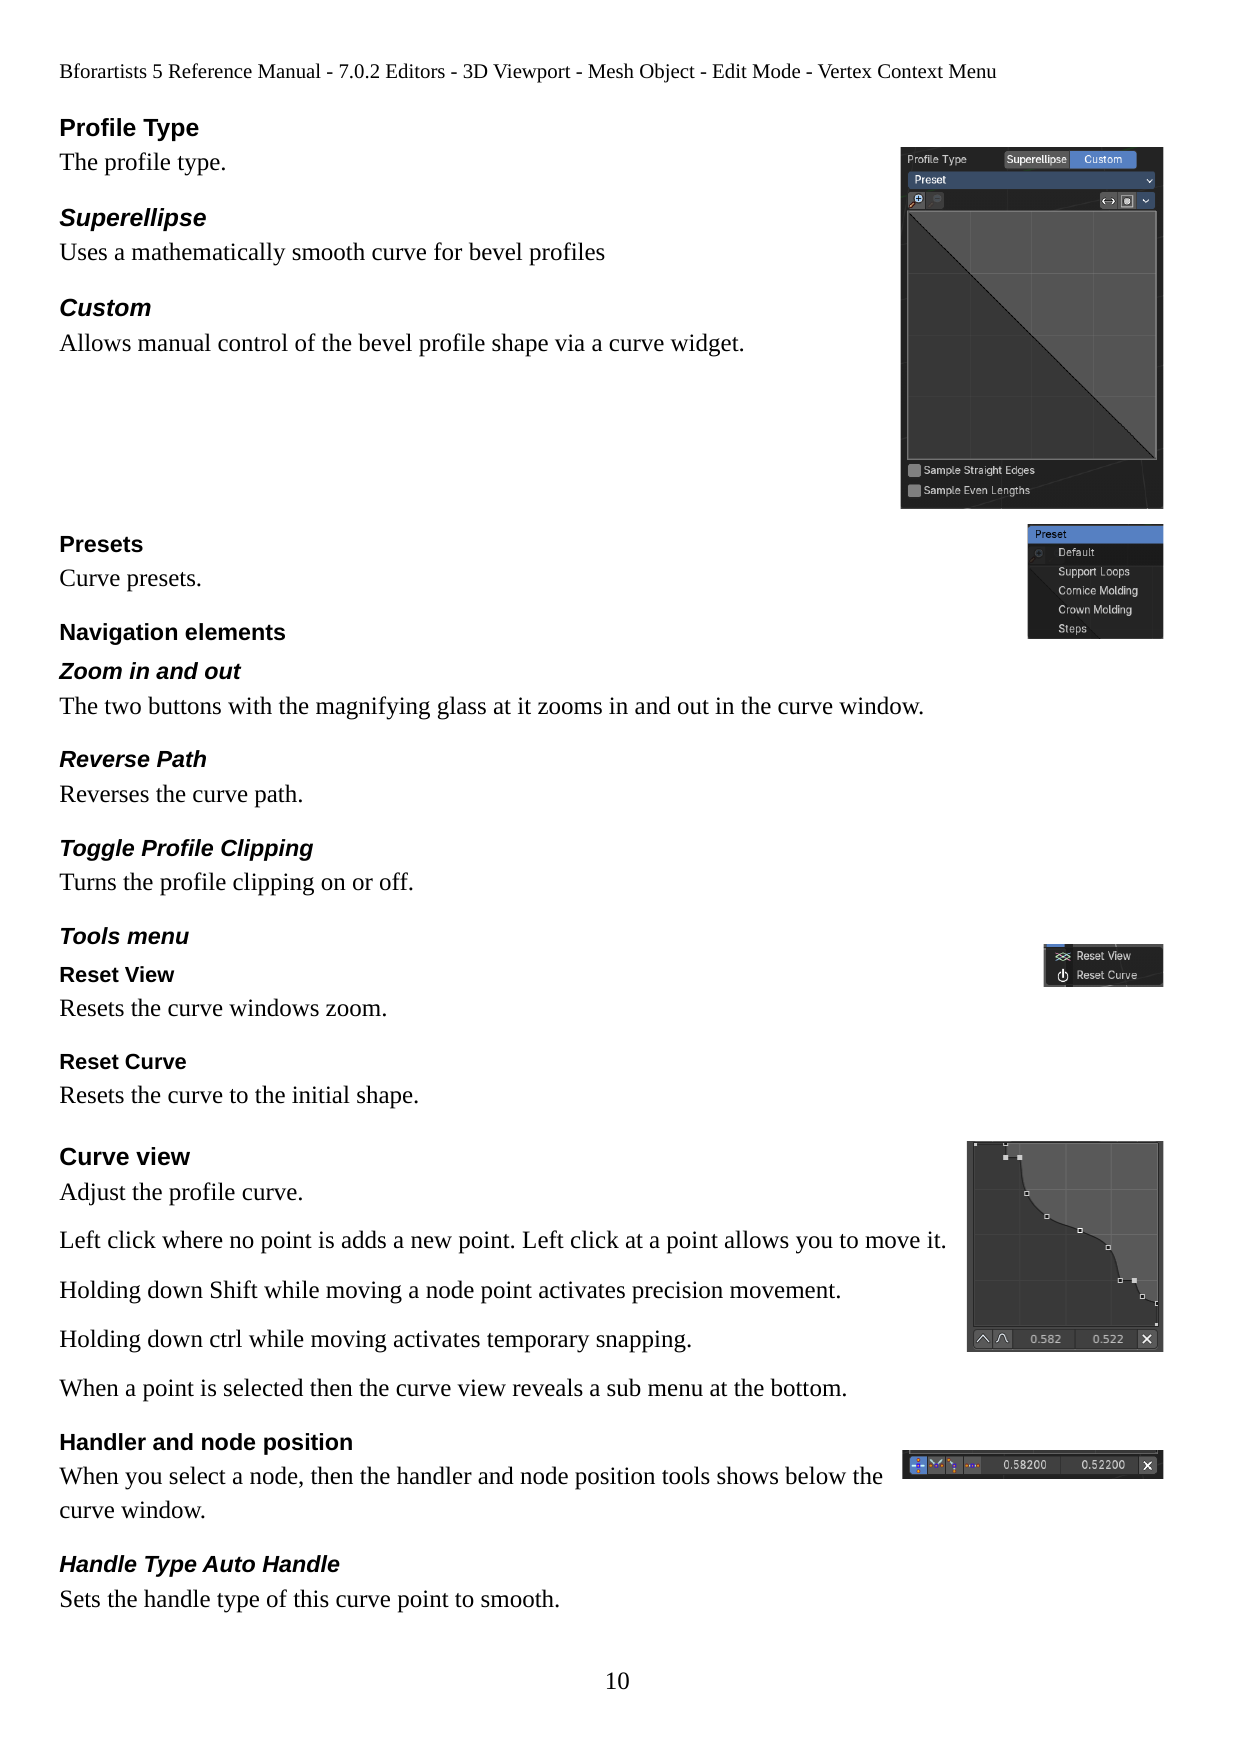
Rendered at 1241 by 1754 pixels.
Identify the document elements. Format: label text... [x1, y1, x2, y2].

text Allows manual control of the bevel profile shape via a curve widget. [59, 328, 900, 356]
text Resets the curve windows zoom. [59, 993, 1181, 1022]
text When you select a node, then the handler and node position tools shows below the curve window. [59, 1461, 1181, 1524]
subtitle Presets [59, 530, 1027, 557]
subtitle Handle Type Auto Handle [59, 1551, 1181, 1578]
text Left click where no point is adds a new point. Left click at a point allows you to move it. [59, 1226, 966, 1254]
subtitle Curve view [59, 1142, 966, 1170]
subtitle Navigation elements [59, 618, 1181, 645]
text Sets the handle type of this curve point to smooth. [59, 1584, 1181, 1613]
text Turns the profile clipping on or off. [59, 867, 1181, 896]
subtitle Zoom in and out [59, 658, 1181, 684]
subtitle Profile Type [59, 113, 1181, 141]
subtitle Toggle Profile Clipping [59, 834, 1181, 861]
text Reverses the curve path. [59, 779, 1181, 808]
subtitle Reset Curve [59, 1049, 1181, 1074]
subtitle [1164, 1142, 1181, 1170]
text The profile type. [59, 147, 900, 176]
text The two buttons with the magnifying glass at it zooms in and out in the curve window. [59, 691, 1181, 719]
subtitle Superellipse [59, 203, 900, 231]
subtitle Custom [59, 293, 900, 321]
subtitle [1164, 530, 1181, 557]
text Uses a mathematically smooth curve for bevel profiles [59, 237, 900, 266]
subtitle Reverse Path [59, 746, 1181, 773]
text Resets the curve to the initial shape. [59, 1080, 1181, 1109]
subtitle [1164, 962, 1181, 987]
picture [1027, 524, 1164, 639]
subtitle [1164, 203, 1181, 231]
text Holding down ctrl while moving activates temporary snapping. [59, 1324, 966, 1352]
subtitle [1164, 293, 1181, 321]
picture [900, 147, 1164, 509]
subtitle Reset View [59, 962, 1043, 987]
picture [902, 1450, 1164, 1479]
text Holding down Shift while moving a node point activates precision movement. [59, 1275, 966, 1303]
picture [1043, 944, 1164, 987]
text Curve presets. [59, 563, 1027, 592]
text [1164, 563, 1181, 592]
subtitle Handler and node position [59, 1428, 1181, 1455]
text [1164, 147, 1181, 176]
text Adjust the profile curve. [59, 1177, 966, 1205]
text When a point is selected then the curve view reveals a sub menu at the bottom. [59, 1373, 1181, 1402]
picture [966, 1141, 1164, 1352]
subtitle Tools menu [59, 923, 1181, 949]
